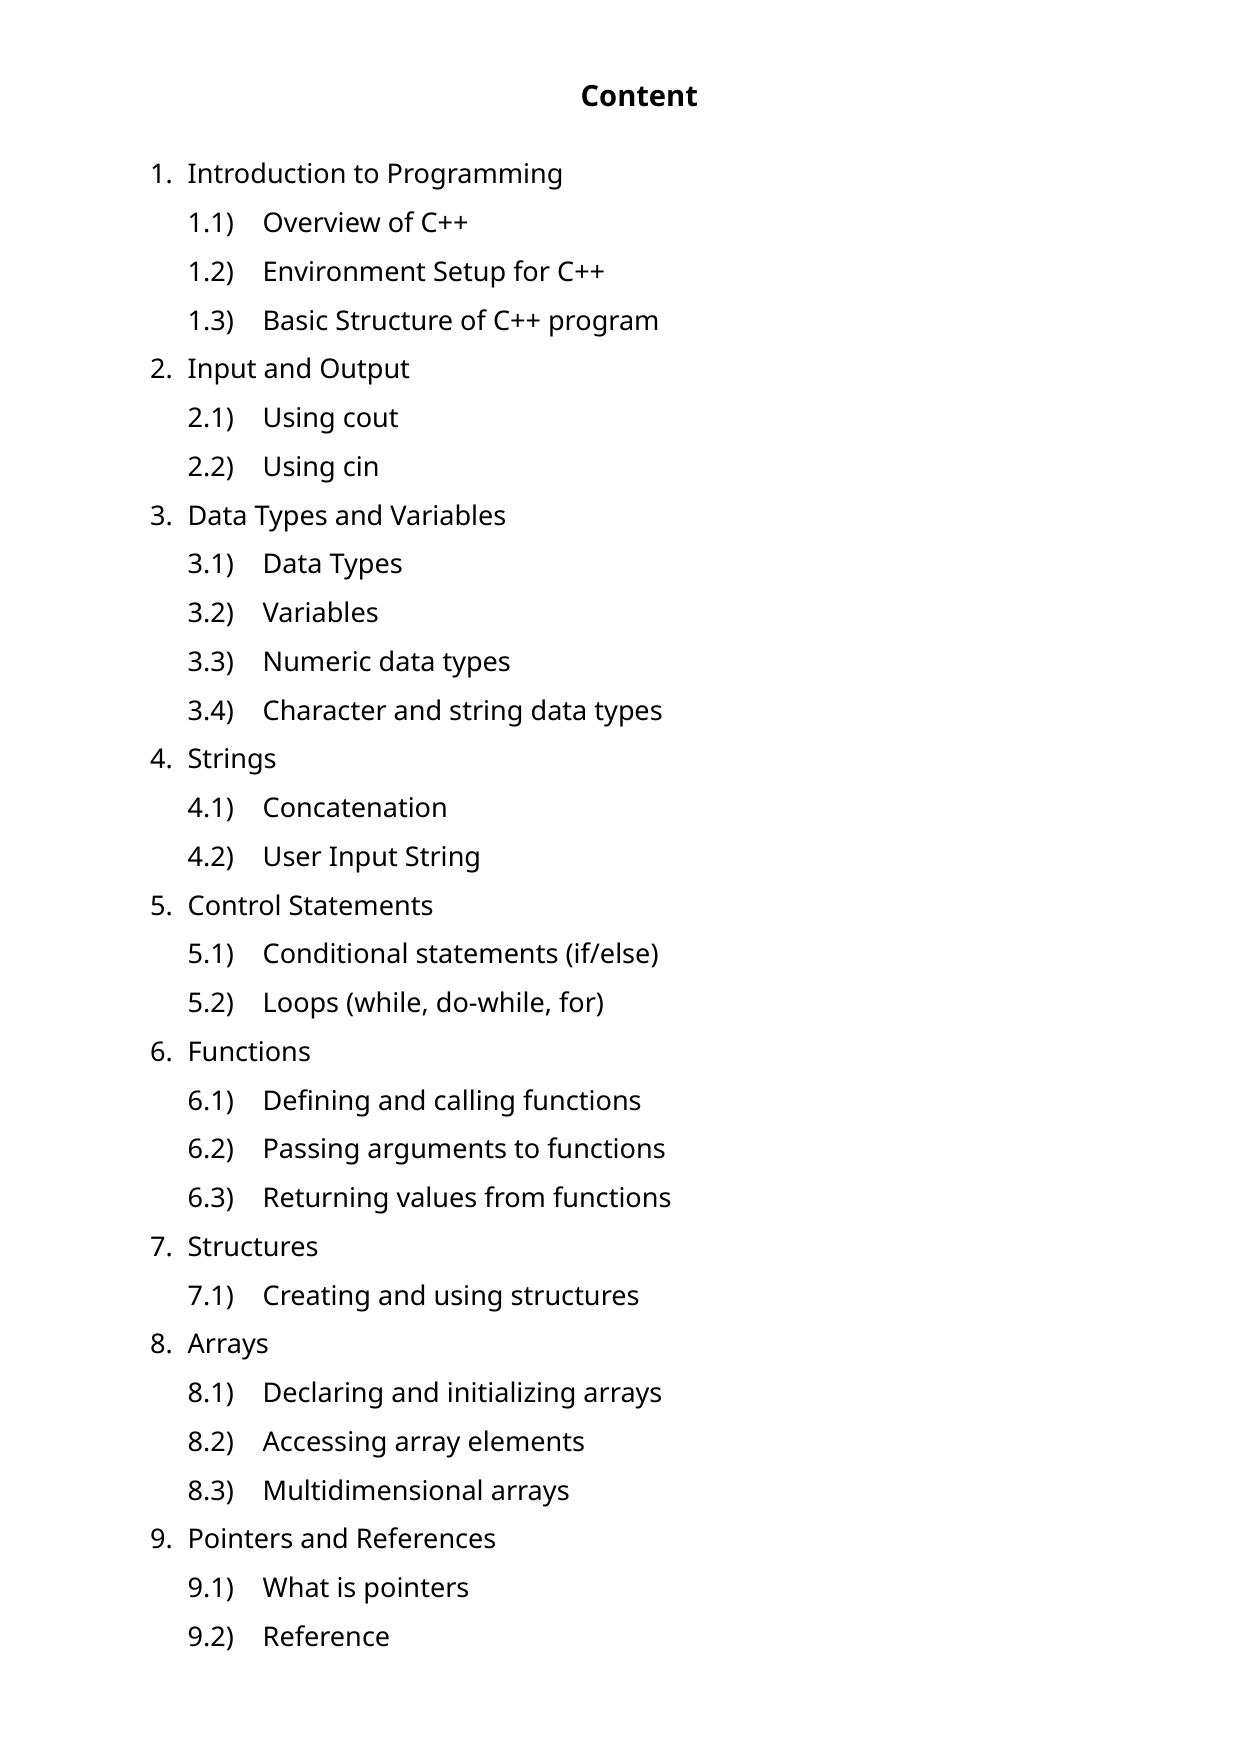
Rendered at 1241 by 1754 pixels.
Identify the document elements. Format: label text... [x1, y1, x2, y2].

list Reference [187, 1617, 1166, 1654]
list Concatenation [187, 788, 1166, 825]
list Accessing array elements [187, 1422, 1166, 1459]
list Introduction to Programming [150, 155, 1166, 192]
text Content [112, 75, 1166, 115]
list Multidimensional arrays [187, 1471, 1166, 1508]
list Numeric data types [187, 642, 1166, 679]
list Returning values from functions [187, 1178, 1166, 1215]
list Conditional statements (if/else) [187, 935, 1166, 972]
list What is pointers [187, 1568, 1166, 1605]
list Variables [187, 593, 1166, 630]
list Data Types [187, 545, 1166, 582]
list Strings [150, 740, 1166, 777]
list Character and string data types [187, 691, 1166, 728]
list Defining and calling functions [187, 1081, 1166, 1118]
list Environment Setup for C++ [187, 252, 1166, 289]
list Creating and using structures [187, 1276, 1166, 1313]
list Arrays [150, 1325, 1166, 1362]
list Functions [150, 1032, 1166, 1069]
list Loops (while, do-while, for) [187, 983, 1166, 1020]
list Data Types and Variables [150, 496, 1166, 533]
list Input and Output [150, 350, 1166, 387]
list User Input String [187, 837, 1166, 874]
list Using cin [187, 447, 1166, 484]
list Pointers and References [150, 1520, 1166, 1557]
list Basic Structure of C++ program [187, 301, 1166, 338]
list Declaring and initializing arrays [187, 1373, 1166, 1410]
list Control Statements [150, 886, 1166, 923]
list Passing arguments to functions [187, 1130, 1166, 1167]
list Structures [150, 1227, 1166, 1264]
list Overview of C++ [187, 203, 1166, 240]
list Using cout [187, 398, 1166, 435]
